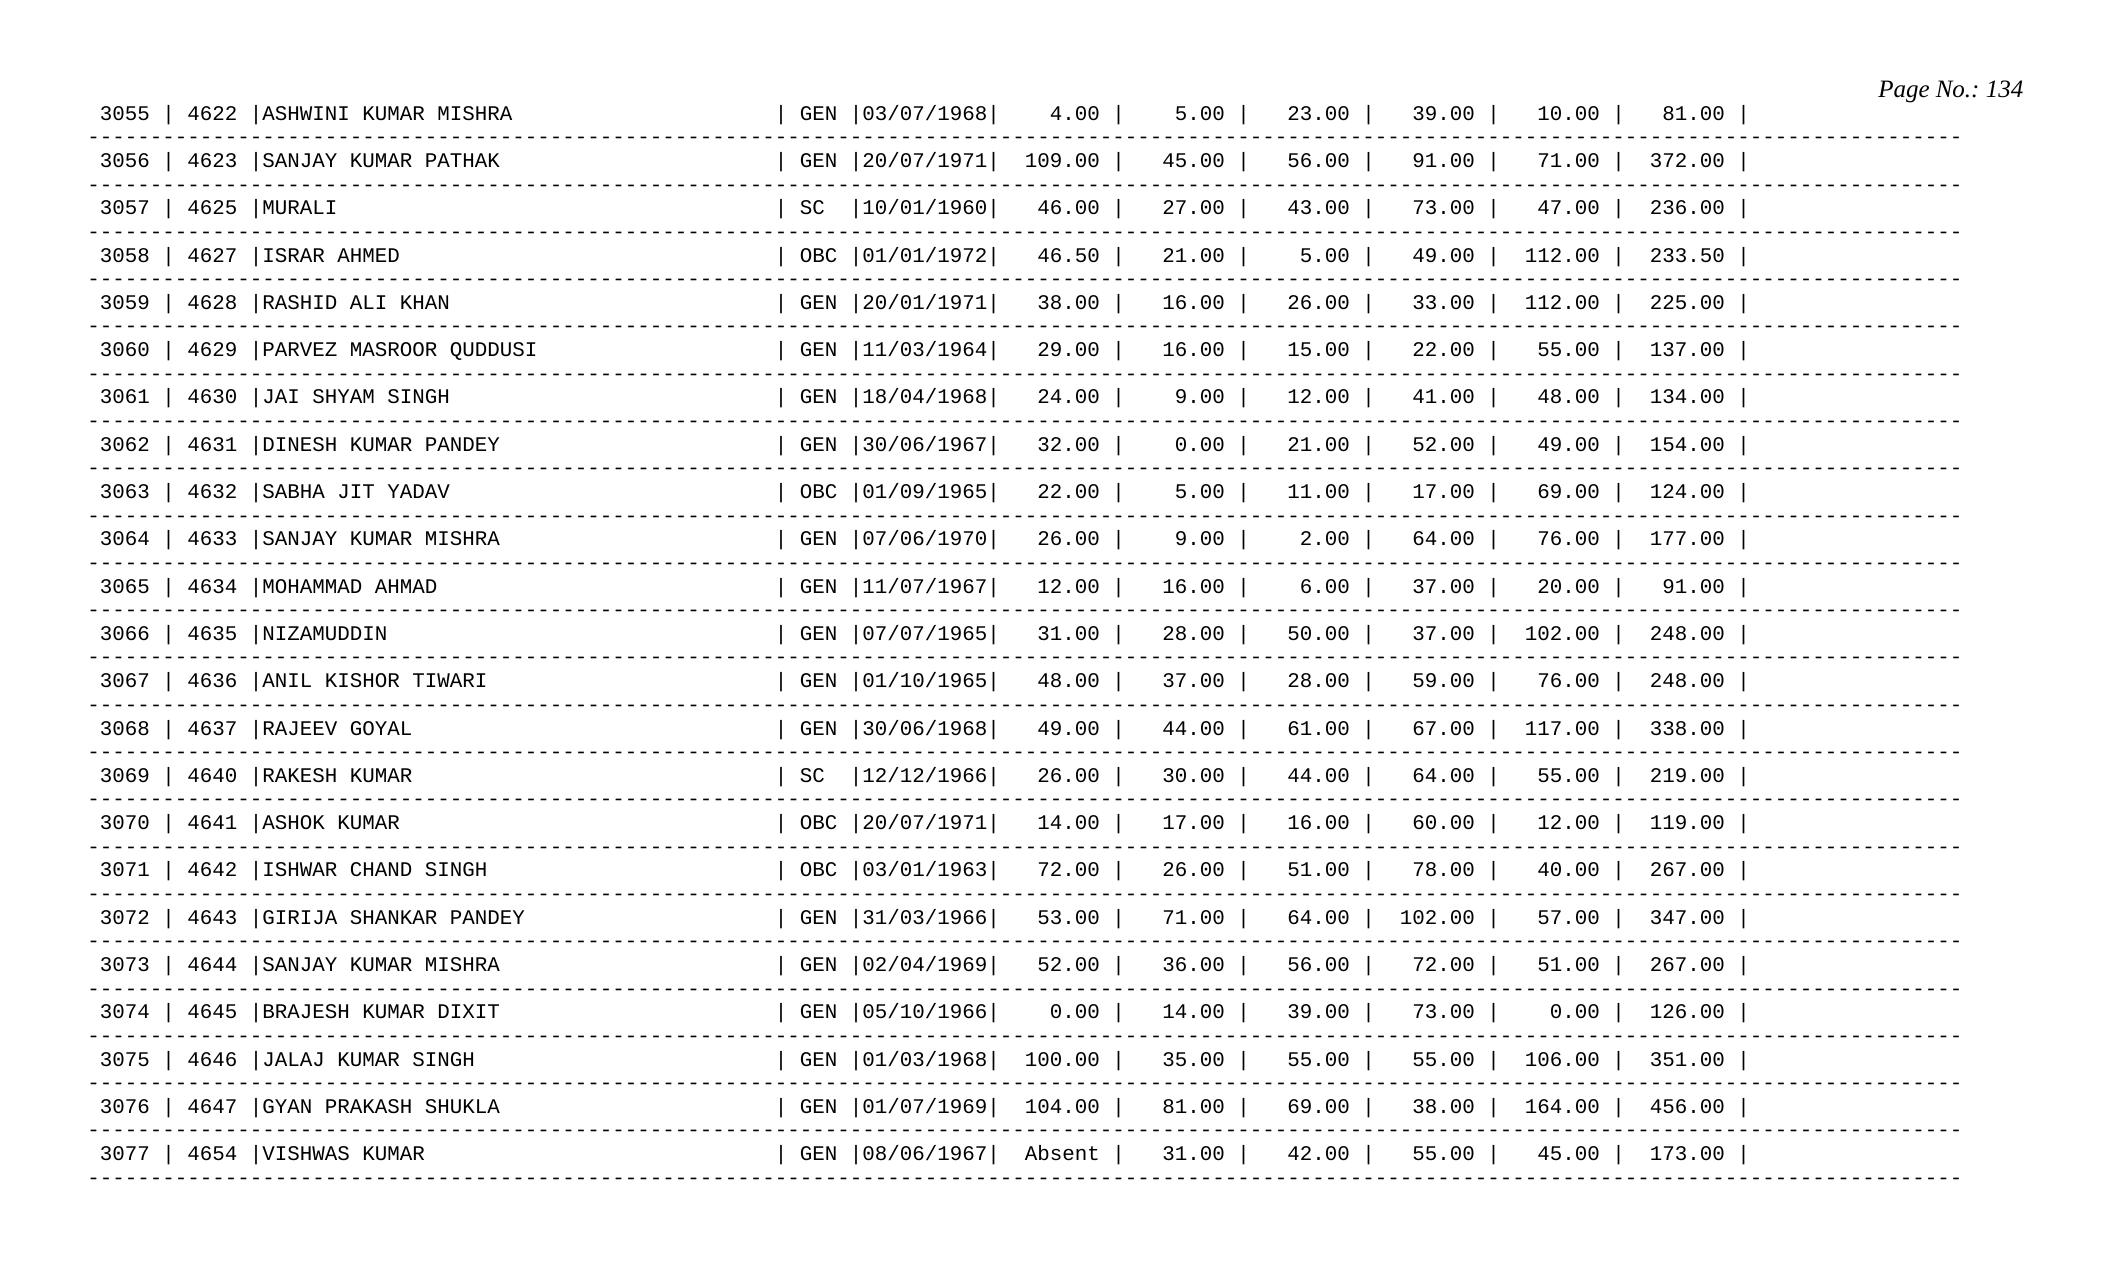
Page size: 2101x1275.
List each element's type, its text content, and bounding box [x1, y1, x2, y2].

text 3055 | 4622 |ASHWINI KUMAR MISHRA | GEN |03/07/1968| 4.00 | 5.00 | 23.00 | 39.00 | 10.00 | 81.00 | [87, 103, 2025, 126]
text ------------------------------------------------------------------------------------------------------------------------------------------------------ [87, 694, 2025, 717]
text ------------------------------------------------------------------------------------------------------------------------------------------------------ [87, 599, 2025, 623]
text ------------------------------------------------------------------------------------------------------------------------------------------------------ [87, 457, 2025, 481]
text 3076 | 4647 |GYAN PRAKASH SHUKLA | GEN |01/07/1969| 104.00 | 81.00 | 69.00 | 38.00 | 164.00 | 456.00 | [87, 1096, 2025, 1119]
text 3062 | 4631 |DINESH KUMAR PANDEY | GEN |30/06/1967| 32.00 | 0.00 | 21.00 | 52.00 | 49.00 | 154.00 | [87, 434, 2025, 457]
text ------------------------------------------------------------------------------------------------------------------------------------------------------ [87, 1167, 2025, 1190]
text ------------------------------------------------------------------------------------------------------------------------------------------------------ [87, 174, 2025, 197]
text ------------------------------------------------------------------------------------------------------------------------------------------------------ [87, 221, 2025, 244]
text 3075 | 4646 |JALAJ KUMAR SINGH | GEN |01/03/1968| 100.00 | 35.00 | 55.00 | 55.00 | 106.00 | 351.00 | [87, 1048, 2025, 1072]
text 3059 | 4628 |RASHID ALI KHAN | GEN |20/01/1971| 38.00 | 16.00 | 26.00 | 33.00 | 112.00 | 225.00 | [87, 292, 2025, 316]
text 3070 | 4641 |ASHOK KUMAR | OBC |20/07/1971| 14.00 | 17.00 | 16.00 | 60.00 | 12.00 | 119.00 | [87, 812, 2025, 836]
text 3068 | 4637 |RAJEEV GOYAL | GEN |30/06/1968| 49.00 | 44.00 | 61.00 | 67.00 | 117.00 | 338.00 | [87, 717, 2025, 741]
text 3072 | 4643 |GIRIJA SHANKAR PANDEY | GEN |31/03/1966| 53.00 | 71.00 | 64.00 | 102.00 | 57.00 | 347.00 | [87, 907, 2025, 930]
text ------------------------------------------------------------------------------------------------------------------------------------------------------ [87, 1119, 2025, 1143]
text 3064 | 4633 |SANJAY KUMAR MISHRA | GEN |07/06/1970| 26.00 | 9.00 | 2.00 | 64.00 | 76.00 | 177.00 | [87, 528, 2025, 552]
text 3073 | 4644 |SANJAY KUMAR MISHRA | GEN |02/04/1969| 52.00 | 36.00 | 56.00 | 72.00 | 51.00 | 267.00 | [87, 954, 2025, 978]
text ------------------------------------------------------------------------------------------------------------------------------------------------------ [87, 883, 2025, 907]
text 3077 | 4654 |VISHWAS KUMAR | GEN |08/06/1967| Absent | 31.00 | 42.00 | 55.00 | 45.00 | 173.00 | [87, 1143, 2025, 1167]
text ------------------------------------------------------------------------------------------------------------------------------------------------------ [87, 741, 2025, 765]
text 3067 | 4636 |ANIL KISHOR TIWARI | GEN |01/10/1965| 48.00 | 37.00 | 28.00 | 59.00 | 76.00 | 248.00 | [87, 670, 2025, 694]
text ------------------------------------------------------------------------------------------------------------------------------------------------------ [87, 410, 2025, 434]
text ------------------------------------------------------------------------------------------------------------------------------------------------------ [87, 126, 2025, 150]
text ------------------------------------------------------------------------------------------------------------------------------------------------------ [87, 930, 2025, 954]
text 3065 | 4634 |MOHAMMAD AHMAD | GEN |11/07/1967| 12.00 | 16.00 | 6.00 | 37.00 | 20.00 | 91.00 | [87, 576, 2025, 599]
text ------------------------------------------------------------------------------------------------------------------------------------------------------ [87, 978, 2025, 1001]
text 3061 | 4630 |JAI SHYAM SINGH | GEN |18/04/1968| 24.00 | 9.00 | 12.00 | 41.00 | 48.00 | 134.00 | [87, 386, 2025, 410]
text 3056 | 4623 |SANJAY KUMAR PATHAK | GEN |20/07/1971| 109.00 | 45.00 | 56.00 | 91.00 | 71.00 | 372.00 | [87, 150, 2025, 174]
text ------------------------------------------------------------------------------------------------------------------------------------------------------ [87, 552, 2025, 576]
text 3066 | 4635 |NIZAMUDDIN | GEN |07/07/1965| 31.00 | 28.00 | 50.00 | 37.00 | 102.00 | 248.00 | [87, 623, 2025, 647]
text 3057 | 4625 |MURALI | SC |10/01/1960| 46.00 | 27.00 | 43.00 | 73.00 | 47.00 | 236.00 | [87, 197, 2025, 221]
text 3058 | 4627 |ISRAR AHMED | OBC |01/01/1972| 46.50 | 21.00 | 5.00 | 49.00 | 112.00 | 233.50 | [87, 244, 2025, 268]
text ------------------------------------------------------------------------------------------------------------------------------------------------------ [87, 268, 2025, 292]
text ------------------------------------------------------------------------------------------------------------------------------------------------------ [87, 647, 2025, 670]
text ------------------------------------------------------------------------------------------------------------------------------------------------------ [87, 1025, 2025, 1048]
text 3063 | 4632 |SABHA JIT YADAV | OBC |01/09/1965| 22.00 | 5.00 | 11.00 | 17.00 | 69.00 | 124.00 | [87, 481, 2025, 505]
text ------------------------------------------------------------------------------------------------------------------------------------------------------ [87, 1072, 2025, 1096]
text ------------------------------------------------------------------------------------------------------------------------------------------------------ [87, 363, 2025, 386]
text ------------------------------------------------------------------------------------------------------------------------------------------------------ [87, 788, 2025, 812]
text ------------------------------------------------------------------------------------------------------------------------------------------------------ [87, 316, 2025, 339]
text 3060 | 4629 |PARVEZ MASROOR QUDDUSI | GEN |11/03/1964| 29.00 | 16.00 | 15.00 | 22.00 | 55.00 | 137.00 | [87, 339, 2025, 363]
text 3071 | 4642 |ISHWAR CHAND SINGH | OBC |03/01/1963| 72.00 | 26.00 | 51.00 | 78.00 | 40.00 | 267.00 | [87, 859, 2025, 883]
text 3069 | 4640 |RAKESH KUMAR | SC |12/12/1966| 26.00 | 30.00 | 44.00 | 64.00 | 55.00 | 219.00 | [87, 765, 2025, 788]
text ------------------------------------------------------------------------------------------------------------------------------------------------------ [87, 836, 2025, 859]
text ------------------------------------------------------------------------------------------------------------------------------------------------------ [87, 505, 2025, 528]
text 3074 | 4645 |BRAJESH KUMAR DIXIT | GEN |05/10/1966| 0.00 | 14.00 | 39.00 | 73.00 | 0.00 | 126.00 | [87, 1001, 2025, 1025]
